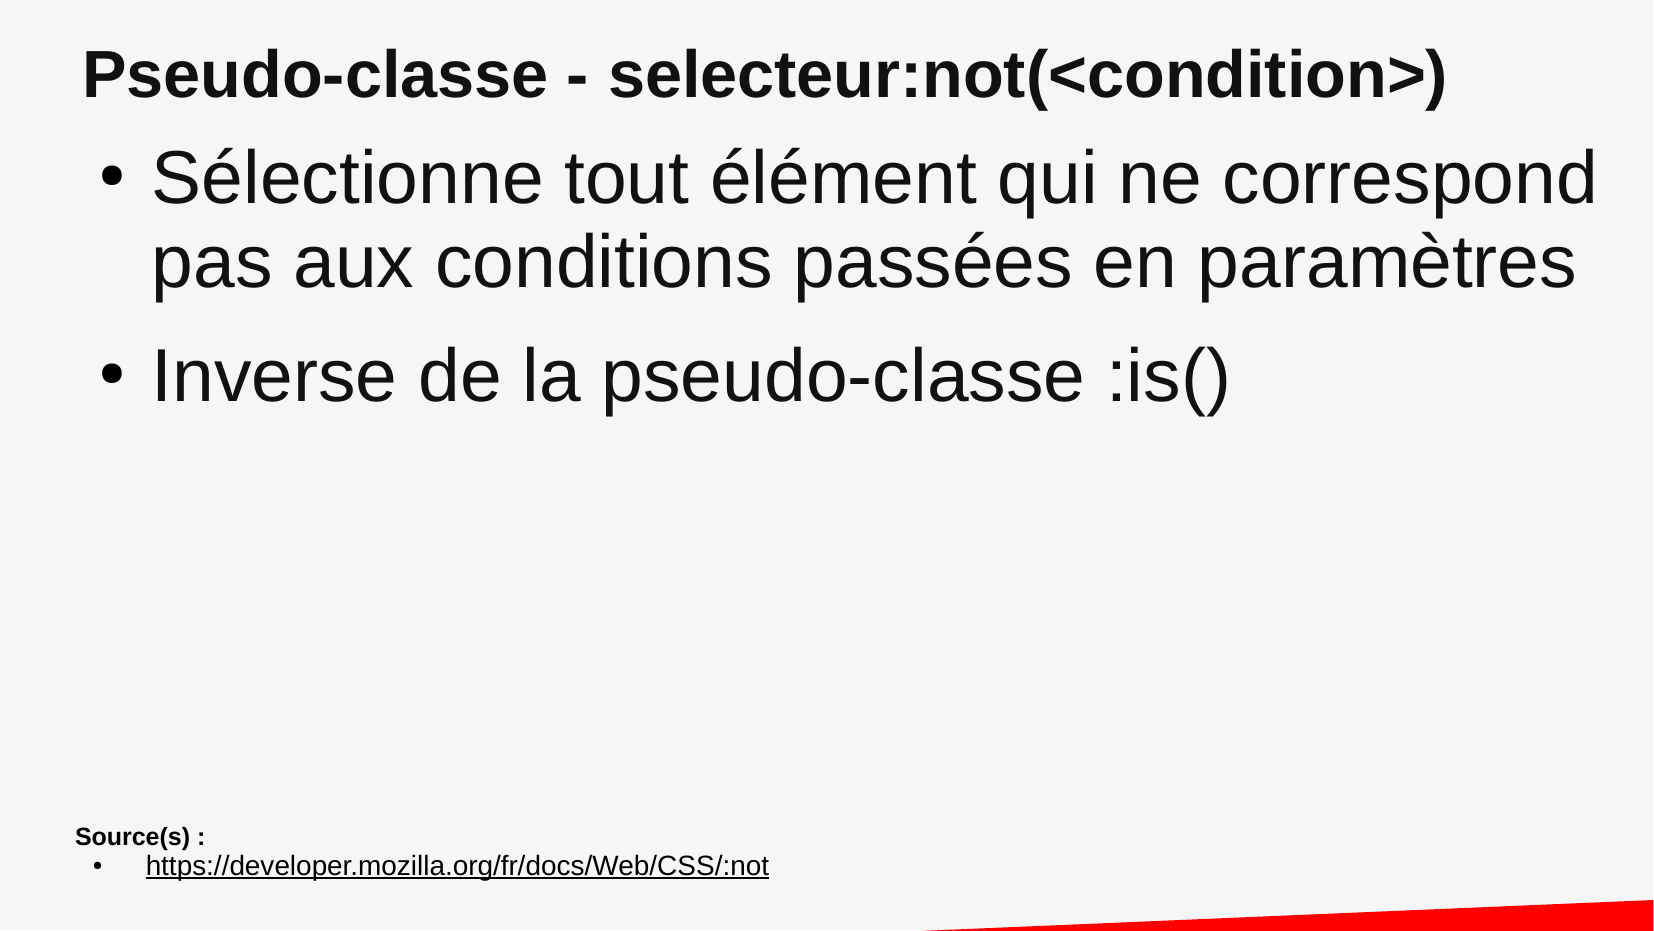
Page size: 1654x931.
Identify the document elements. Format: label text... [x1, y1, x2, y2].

list Sélectionne tout élément qui ne correspond pas aux conditions passées en paramètres Inverse de la pseudo-classe :is() [80, 135, 1620, 591]
title Pseudo-classe - selecteur:not(<condition>) [82, 37, 1571, 115]
text_box [919, 899, 1654, 931]
text_box Source(s) : https://developer.mozilla.org/fr/docs/Web/CSS/:not [60, 815, 1546, 929]
